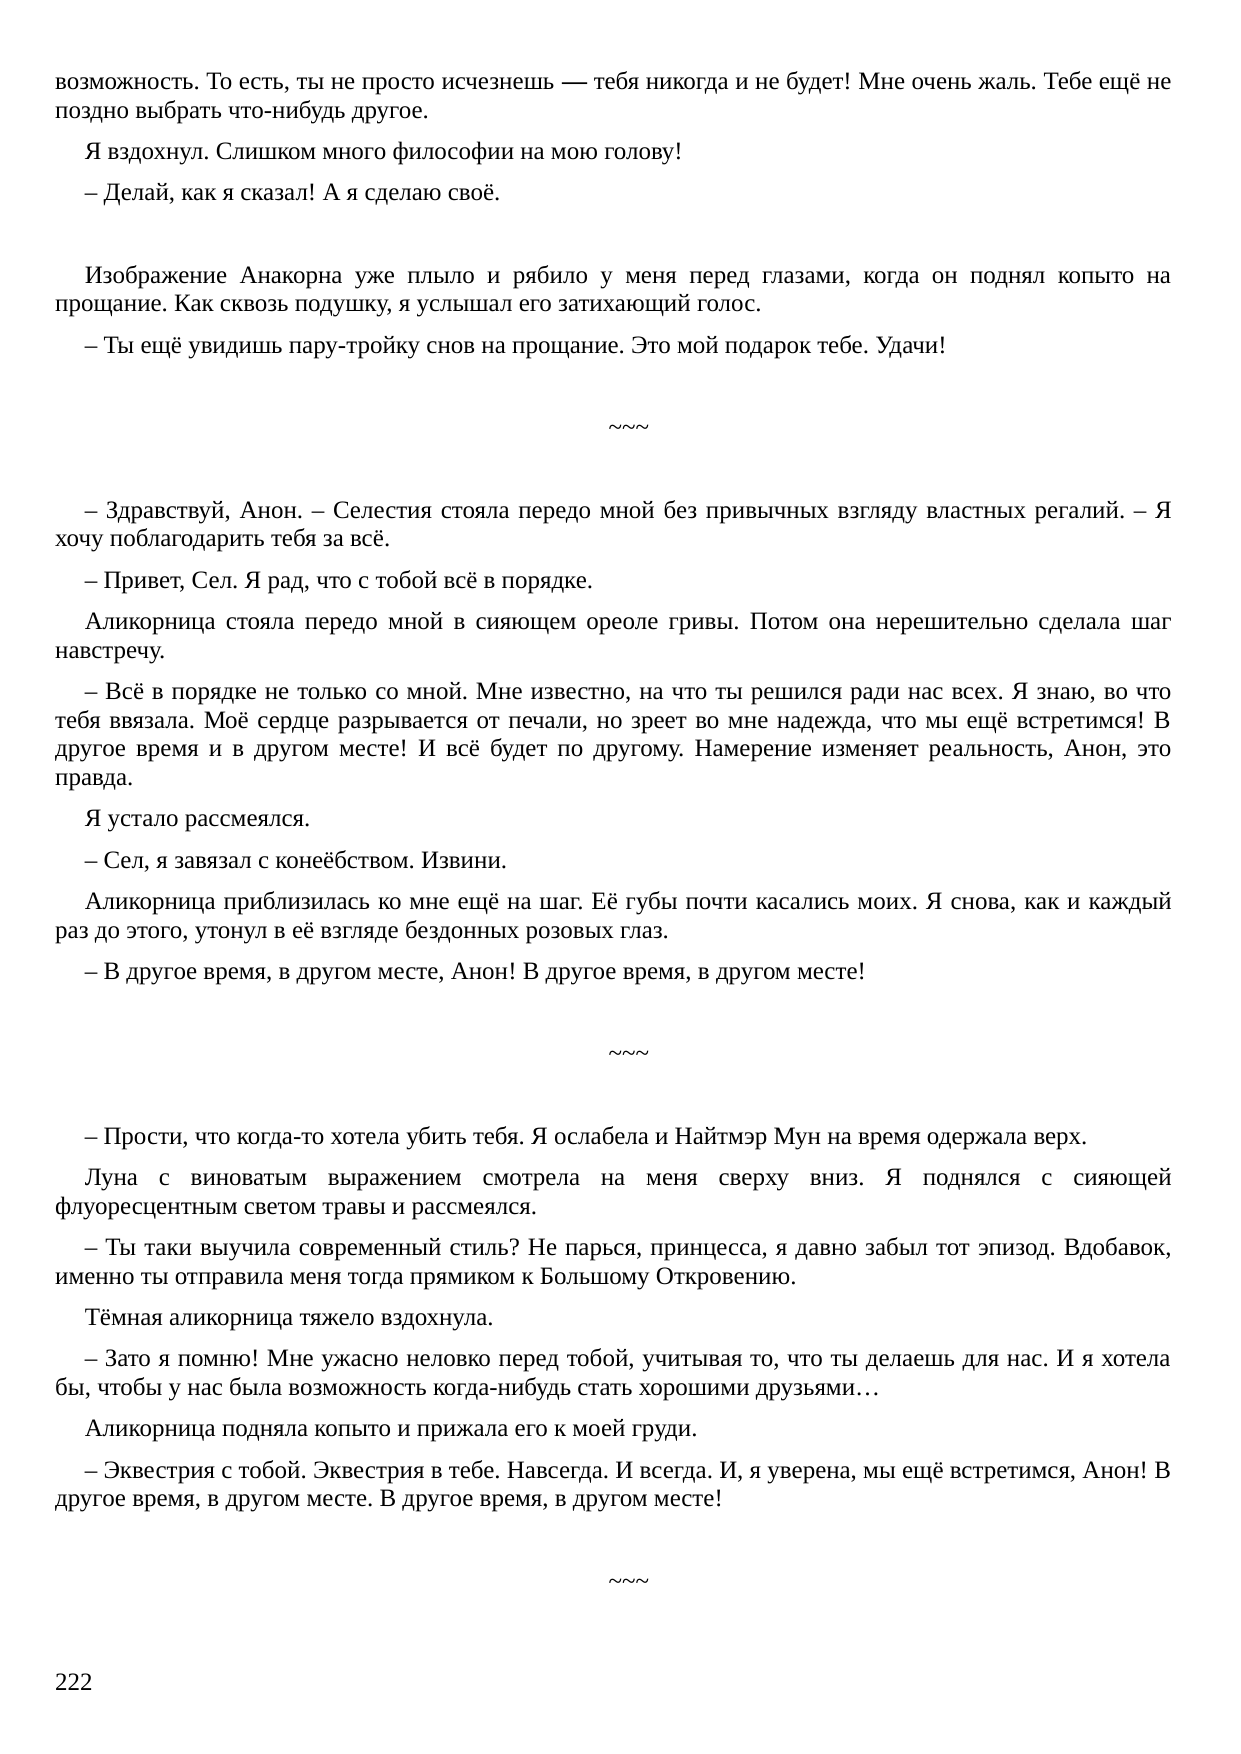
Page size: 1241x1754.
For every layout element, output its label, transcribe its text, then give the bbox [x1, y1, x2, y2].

text возможность. То есть, ты не просто исчезнешь — тебя никогда и не будет! Мне очень жаль. Тебе ещё не поздно выбрать что-нибудь другое. [55, 66, 1173, 123]
text – Прости, что когда-то хотела убить тебя. Я ослабела и Найтмэр Мун на время одержала верх. [55, 1121, 1173, 1150]
text – Ты ещё увидишь пару-тройку снов на прощание. Это мой подарок тебе. Удачи! [55, 330, 1173, 358]
text – В другое время, в другом месте, Анон! В другое время, в другом месте! [55, 956, 1173, 985]
text ~~~ [55, 1038, 1173, 1067]
text – Эквестрия с тобой. Эквестрия в тебе. Навсегда. И всегда. И, я уверена, мы ещё встретимся, Анон! В другое время, в другом месте. В другое время, в другом месте! [55, 1455, 1173, 1512]
text Я устало рассмеялся. [55, 803, 1173, 832]
text – Здравствуй, Анон. – Селестия стояла передо мной без привычных взгляду властных регалий. – Я хочу поблагодарить тебя за всё. [55, 495, 1173, 552]
text – Привет, Сел. Я рад, что с тобой всё в порядке. [55, 565, 1173, 593]
text Тёмная аликорница тяжело вздохнула. [55, 1302, 1173, 1331]
text – Сел, я завязал с конеёбством. Извини. [55, 845, 1173, 873]
text – Зато я помню! Мне ужасно неловко перед тобой, учитывая то, что ты делаешь для нас. И я хотела бы, чтобы у нас была возможность когда-нибудь стать хорошими друзьями… [55, 1343, 1173, 1401]
text – Ты таки выучила современный стиль? Не парься, принцесса, я давно забыл тот эпизод. Вдобавок, именно ты отправила меня тогда прямиком к Большому Откровению. [55, 1232, 1173, 1290]
text Изображение Анакорна уже плыло и рябило у меня перед глазами, когда он поднял копыто на прощание. Как сквозь подушку, я услышал его затихающий голос. [55, 260, 1173, 317]
text Луна с виноватым выражением смотрела на меня сверху вниз. Я поднялся с сияющей флуоресцентным светом травы и рассмеялся. [55, 1162, 1173, 1220]
text Аликорница стояла передо мной в сияющем ореоле гривы. Потом она нерешительно сделала шаг навстречу. [55, 606, 1173, 663]
text Аликорница приблизилась ко мне ещё на шаг. Её губы почти касались моих. Я снова, как и каждый раз до этого, утонул в её взгляде бездонных розовых глаз. [55, 886, 1173, 943]
text Аликорница подняла копыто и прижала его к моей груди. [55, 1413, 1173, 1442]
text – Делай, как я сказал! А я сделаю своё. [55, 177, 1173, 206]
text – Всё в порядке не только со мной. Мне известно, на что ты решился ради нас всех. Я знаю, во что тебя ввязала. Моё сердце разрывается от печали, но зреет во мне надежда, что мы ещё встретимся! В другое время и в другом месте! И всё будет по другому. Намерение изменяет реальность, Анон, это правда. [55, 676, 1173, 791]
text Я вздохнул. Слишком много философии на мою голову! [55, 136, 1173, 165]
text ~~~ [55, 412, 1173, 441]
text ~~~ [55, 1566, 1173, 1595]
